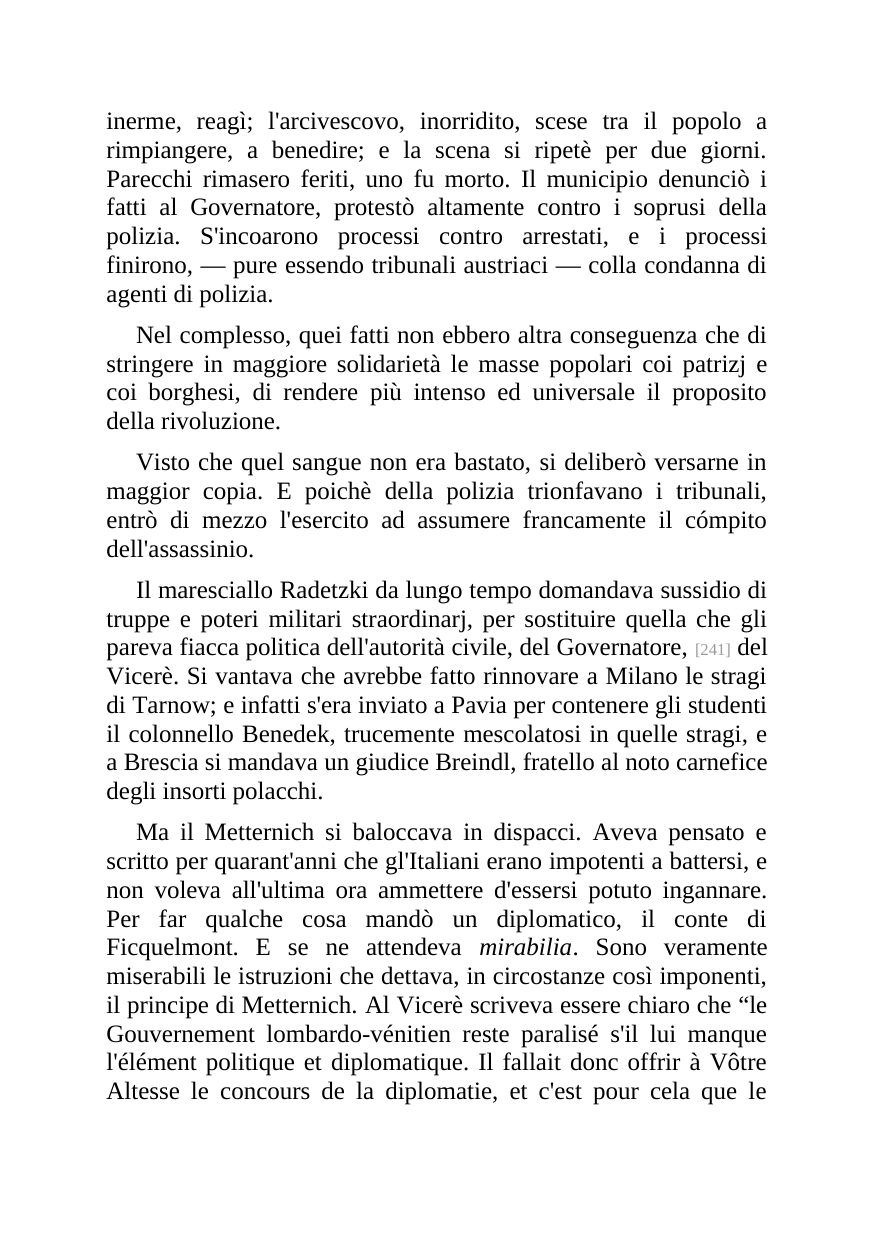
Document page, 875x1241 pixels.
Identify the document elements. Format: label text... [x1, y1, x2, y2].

text Ma il Metternich si baloccava in dispacci. Aveva pensato e scritto per quarant'anni che gl'Italiani erano impotenti a battersi, e non voleva all'ultima ora ammettere d'essersi potuto ingannare. Per far qualche cosa mandò un diplomatico, il conte di Ficquelmont. E se ne attendeva mirabilia. Sono veramente miserabili le istruzioni che dettava, in circostanze così imponenti, il principe di Metternich. Al Vicerè scriveva essere chiaro che “le Gouvernement lombardo-vénitien reste paralisé s'il lui manque l'élément politique et diplomatique. Il fallait donc offrir à Vôtre Altesse le concours de la diplomatie, et c'est pour cela que le [106, 817, 768, 1105]
text Visto che quel sangue non era bastato, si deliberò versarne in maggior copia. E poichè della polizia trionfavano i tribunali, entrò di mezzo l'esercito ad assumere francamente il cómpito dell'assassinio. [106, 447, 768, 562]
text Nel complesso, quei fatti non ebbero altra conseguenza che di stringere in maggiore solidarietà le masse popolari coi patrizj e coi borghesi, di rendere più intenso ed universale il proposito della rivoluzione. [106, 320, 768, 435]
text inerme, reagì; l'arcivescovo, inorridito, scese tra il popolo a rimpiangere, a benedire; e la scena si ripetè per due giorni. Parecchi rimasero feriti, uno fu morto. Il municipio denunciò i fatti al Governatore, protestò altamente contro i soprusi della polizia. S'incoarono processi contro arrestati, e i processi finirono, — pure essendo tribunali austriaci — colla condanna di agenti di polizia. [106, 106, 768, 307]
text Il maresciallo Radetzki da lungo tempo domandava sussidio di truppe e poteri militari straordinarj, per sostituire quella che gli pareva fiacca politica dell'autorità civile, del Governatore, [241] del Vicerè. Si vantava che avrebbe fatto rinnovare a Milano le stragi di Tarnow; e infatti s'era inviato a Pavia per contenere gli studenti il colonnello Benedek, trucemente mescolatosi in quelle stragi, e a Brescia si mandava un giudice Breindl, fratello al noto carnefice degli insorti polacchi. [106, 575, 768, 805]
